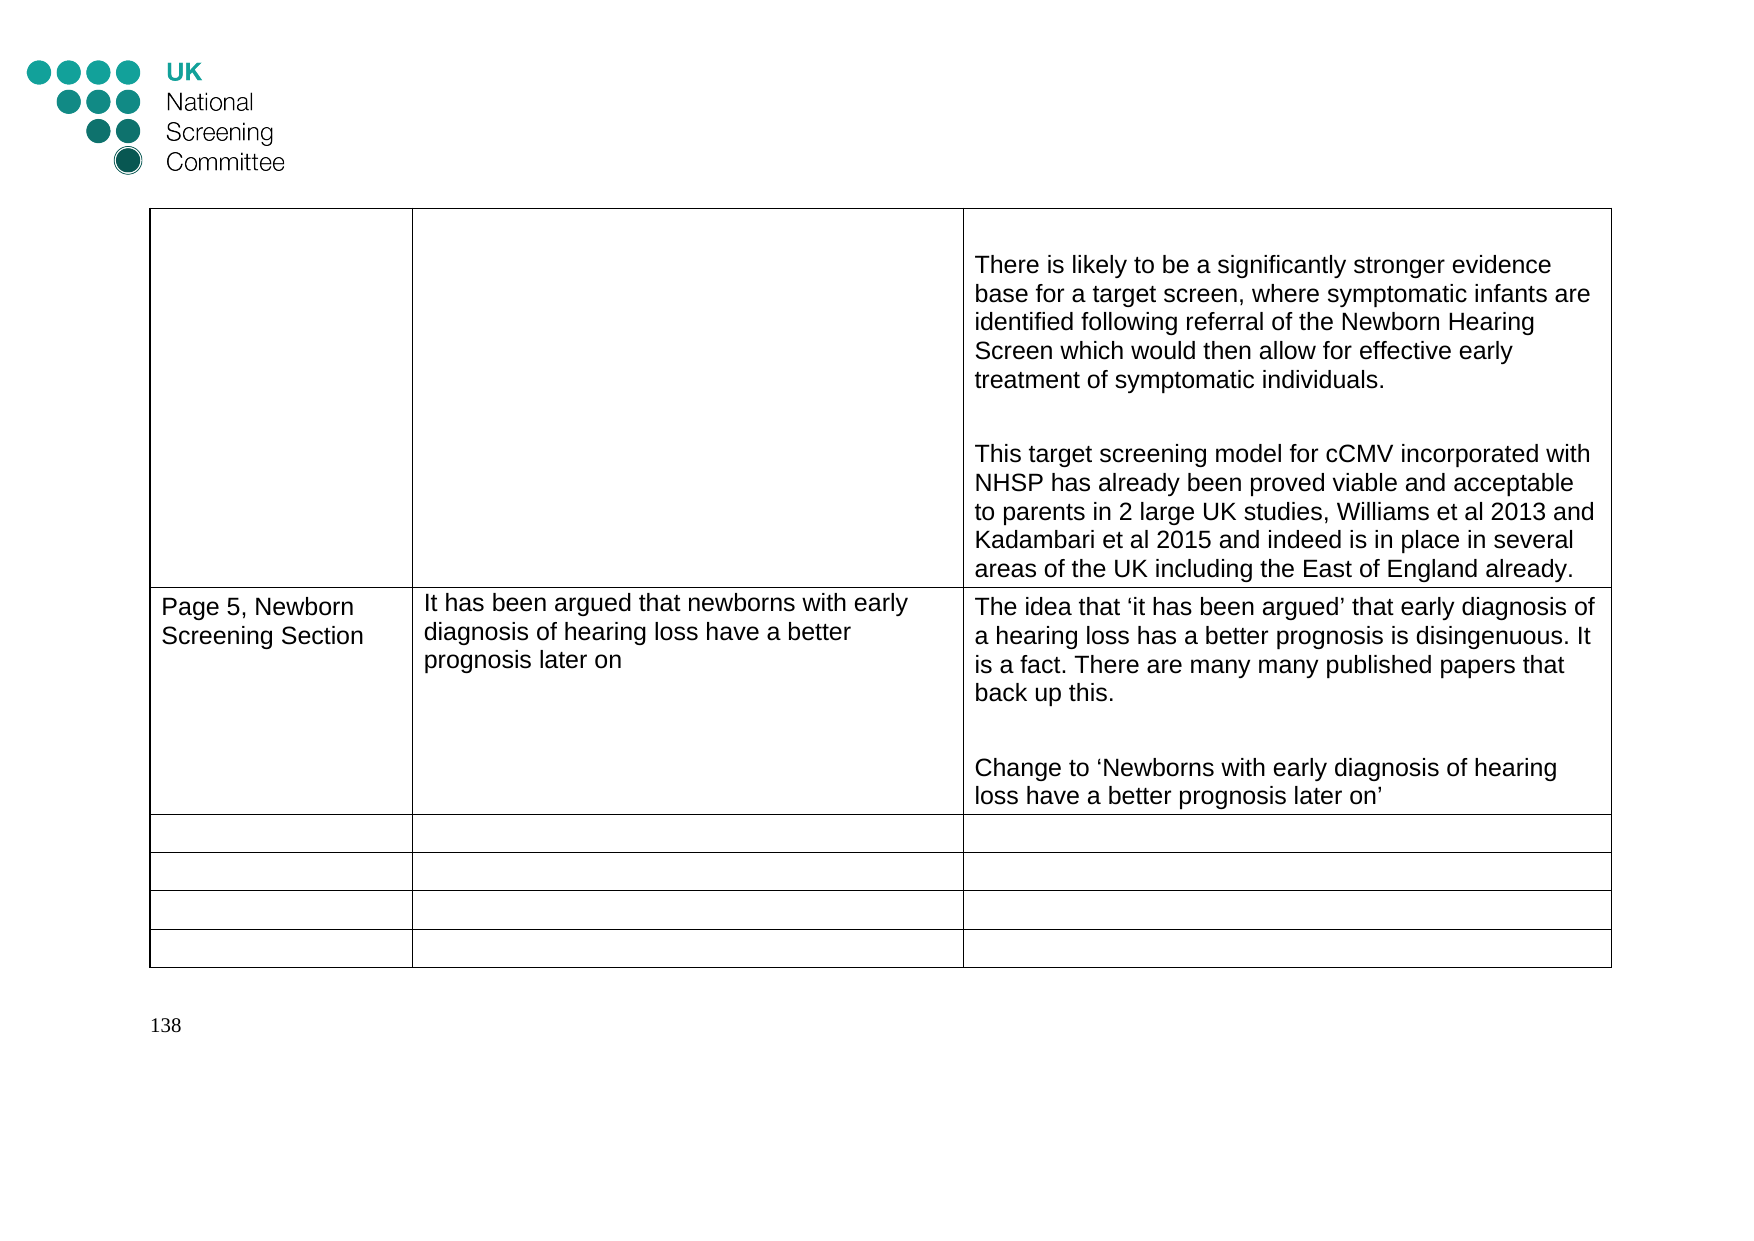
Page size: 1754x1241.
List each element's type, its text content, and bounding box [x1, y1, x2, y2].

table_cell [413, 815, 963, 852]
table_cell Page 5, Newborn Screening Section [151, 588, 412, 814]
table_cell [964, 891, 1611, 928]
table_cell [151, 930, 412, 967]
table_cell The idea that ‘it has been argued’ that early diagnosis of a hearing loss has a better prognosis is disingenuous. It is a fact. There are many many published papers that back up this. Change to ‘Newborns with early diagnosis of hearing loss have a better prognosis later on’ [964, 588, 1611, 814]
table_cell [413, 891, 963, 928]
table_cell [413, 209, 963, 587]
table_cell [964, 853, 1611, 890]
table_cell [413, 930, 963, 967]
table_cell There is likely to be a significantly stronger evidence base for a target screen, where symptomatic infants are identified following referral of the Newborn Hearing Screen which would then allow for effective early treatment of symptomatic individuals. This target screening model for cCMV incorporated with NHSP has already been proved viable and acceptable to parents in 2 large UK studies, Williams et al 2013 and Kadambari et al 2015 and indeed is in place in several areas of the UK including the East of England already. [964, 209, 1611, 587]
table_cell [413, 853, 963, 890]
table_cell [151, 815, 412, 852]
table_cell It has been argued that newborns with early diagnosis of hearing loss have a better prognosis later on [413, 588, 963, 814]
table_cell [964, 930, 1611, 967]
table_cell [151, 853, 412, 890]
table_cell [964, 815, 1611, 852]
table_cell [151, 209, 412, 587]
table_cell [151, 891, 412, 928]
